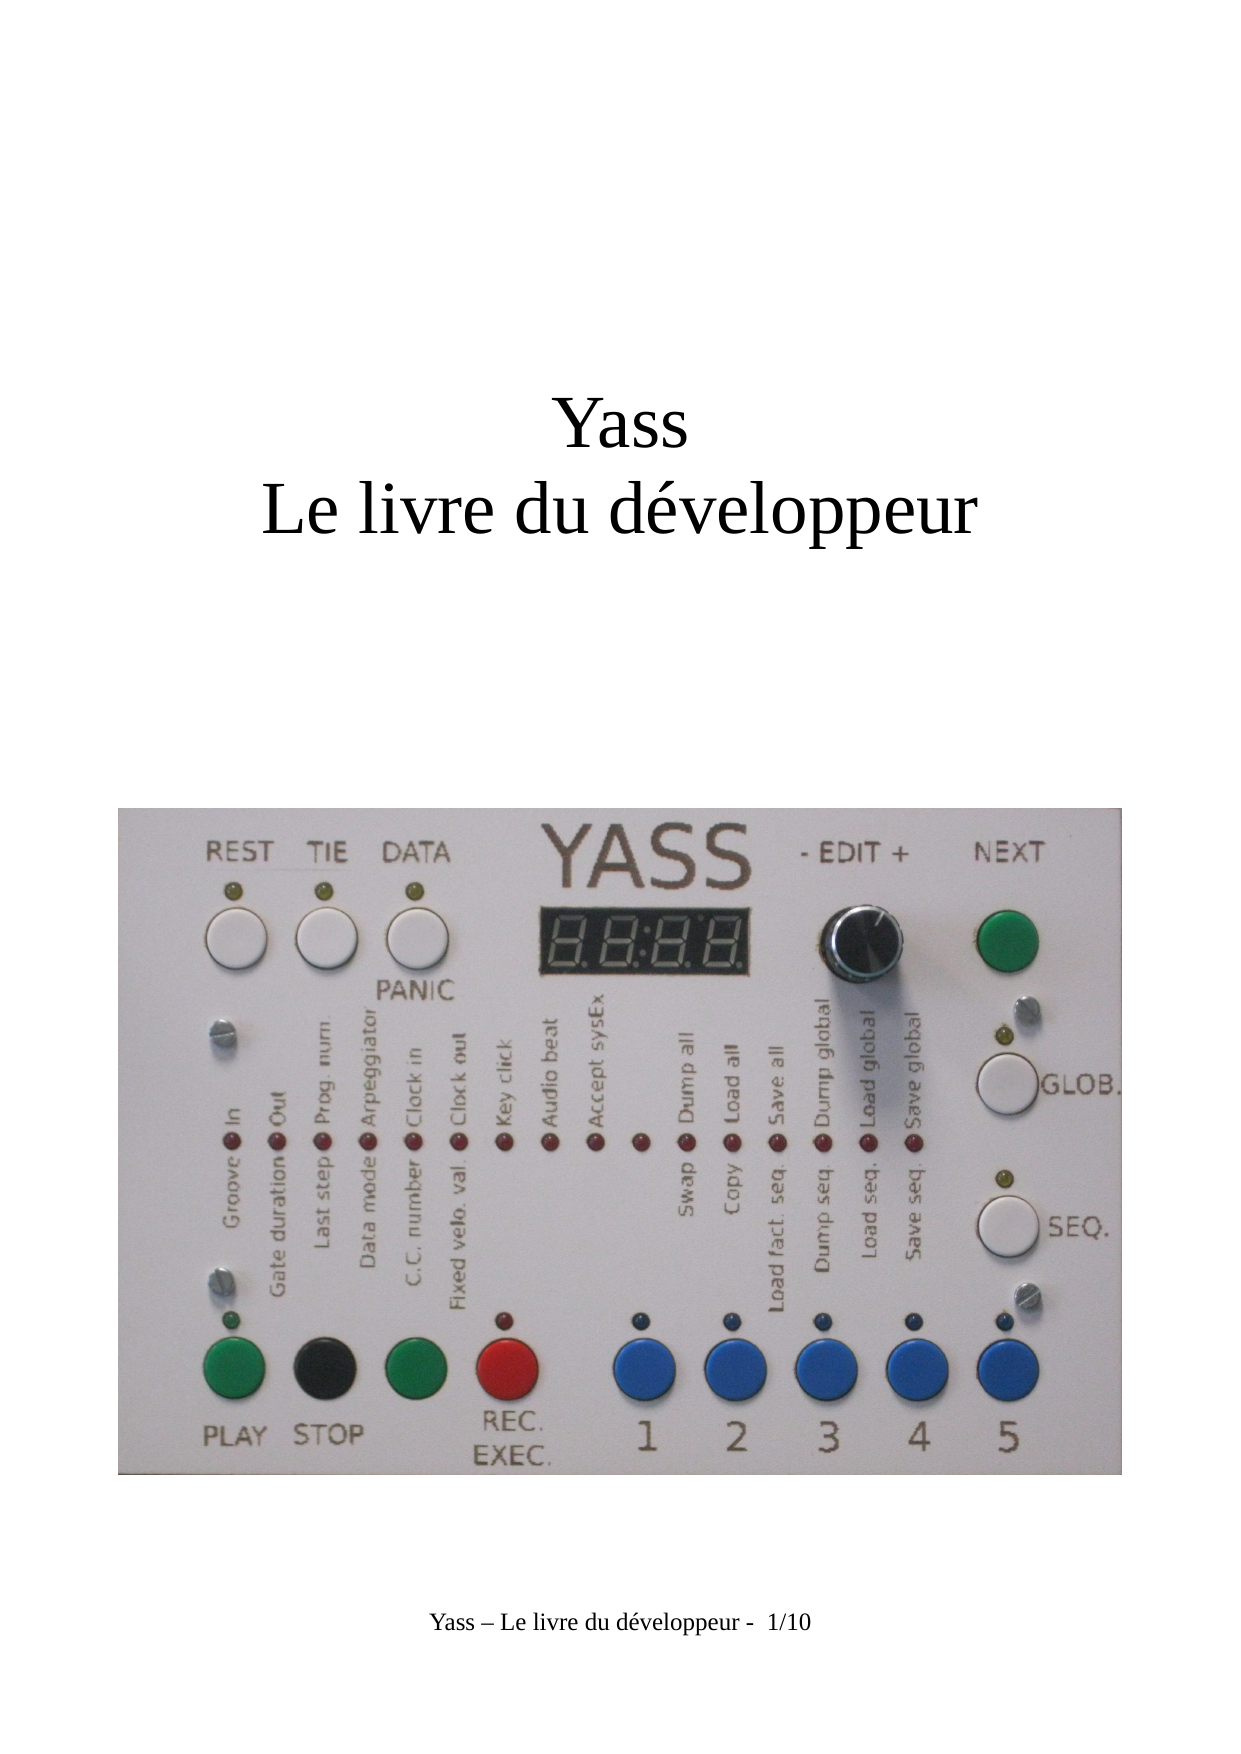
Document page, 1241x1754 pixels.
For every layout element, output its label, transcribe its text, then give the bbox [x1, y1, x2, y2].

picture [118, 808, 1122, 1475]
text Yass [118, 377, 1122, 463]
text Le livre du développeur [118, 463, 1122, 549]
